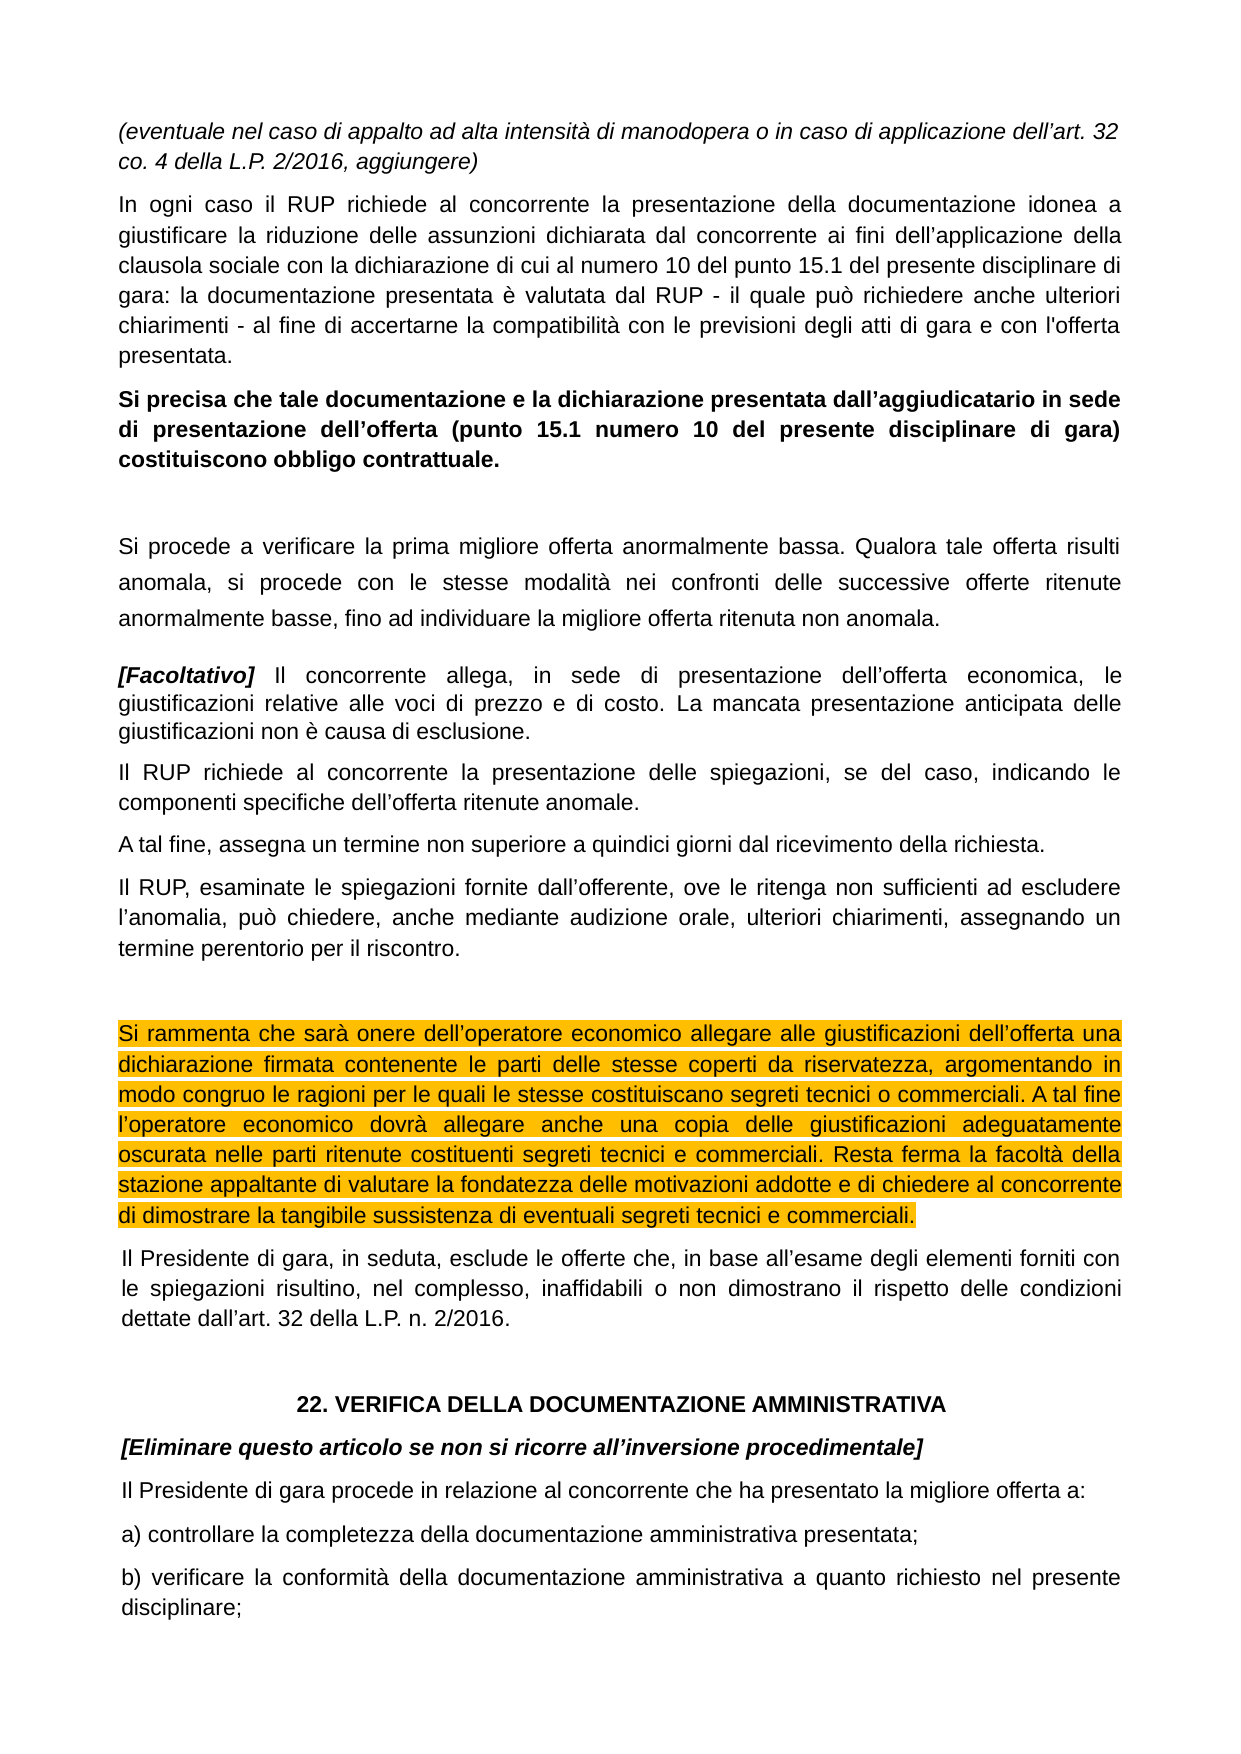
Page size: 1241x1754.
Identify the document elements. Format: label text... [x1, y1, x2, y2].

text [Facoltativo] Il concorrente allega, in sede di presentazione dell’offerta economica, le giustificazioni relative alle voci di prezzo e di costo. La mancata presentazione anticipata delle giustificazioni non è causa di esclusione. [118, 662, 1122, 744]
text Il RUP richiede al concorrente la presentazione delle spiegazioni, se del caso, indicando le componenti specifiche dell’offerta ritenute anomale. [118, 758, 1122, 815]
text Il Presidente di gara procede in relazione al concorrente che ha presentato la migliore offerta a: [121, 1477, 1122, 1504]
text Il Presidente di gara, in seduta, esclude le offerte che, in base all’esame degli elementi forniti con le spiegazioni risultino, nel complesso, inaffidabili o non dimostrano il rispetto delle condizioni dettate dall’art. 32 della L.P. n. 2/2016. [121, 1244, 1122, 1331]
text Si precisa che tale documentazione e la dichiarazione presentata dall’aggiudicatario in sede di presentazione dell’offerta (punto 15.1 numero 10 del presente disciplinare di gara) costituiscono obbligo contrattuale. [118, 386, 1122, 472]
text a) controllare la completezza della documentazione amministrativa presentata; [121, 1521, 1122, 1547]
text b) verificare la conformità della documentazione amministrativa a quanto richiesto nel presente disciplinare; [121, 1564, 1122, 1620]
text [Eliminare questo articolo se non si ricorre all’inversione procedimentale] [121, 1434, 1122, 1461]
text A tal fine, assegna un termine non superiore a quindici giorni dal ricevimento della richiesta. [118, 831, 1122, 858]
text Il RUP, esaminate le spiegazioni fornite dall’offerente, ove le ritenga non sufficienti ad escludere l’anomalia, può chiedere, anche mediante audizione orale, ulteriori chiarimenti, assegnando un termine perentorio per il riscontro. [118, 874, 1122, 961]
text In ogni caso il RUP richiede al concorrente la presentazione della documentazione idonea a giustificare la riduzione delle assunzioni dichiarata dal concorrente ai fini dell’applicazione della clausola sociale con la dichiarazione di cui al numero 10 del punto 15.1 del presente disciplinare di gara: la documentazione presentata è valutata dal RUP - il quale può richiedere anche ulteriori chiarimenti - al fine di accertarne la compatibilità con le previsioni degli atti di gara e con l'offerta presentata. [118, 191, 1122, 369]
text 22. VERIFICA DELLA DOCUMENTAZIONE AMMINISTRATIVA [121, 1391, 1122, 1417]
text Si procede a verificare la prima migliore offerta anormalmente bassa. Qualora tale offerta risulti anomala, si procede con le stesse modalità nei confronti delle successive offerte ritenute anormalmente basse, fino ad individuare la migliore offerta ritenuta non anomala. [118, 533, 1122, 631]
text Si rammenta che sarà onere dell’operatore economico allegare alle giustificazioni dell’offerta una dichiarazione firmata contenente le parti delle stesse coperti da riservatezza, argomentando in modo congruo le ragioni per le quali le stesse costituiscano segreti tecnici o commerciali. A tal fine l’operatore economico dovrà allegare anche una copia delle giustificazioni adeguatamente oscurata nelle parti ritenute costituenti segreti tecnici e commerciali. Resta ferma la facoltà della stazione appaltante di valutare la fondatezza delle motivazioni addotte e di chiedere al concorrente di dimostrare la tangibile sussistenza di eventuali segreti tecnici e commerciali. [118, 1020, 1122, 1228]
text (eventuale nel caso di appalto ad alta intensità di manodopera o in caso di applicazione dell’art. 32 co. 4 della L.P. 2/2016, aggiungere) [118, 118, 1122, 175]
